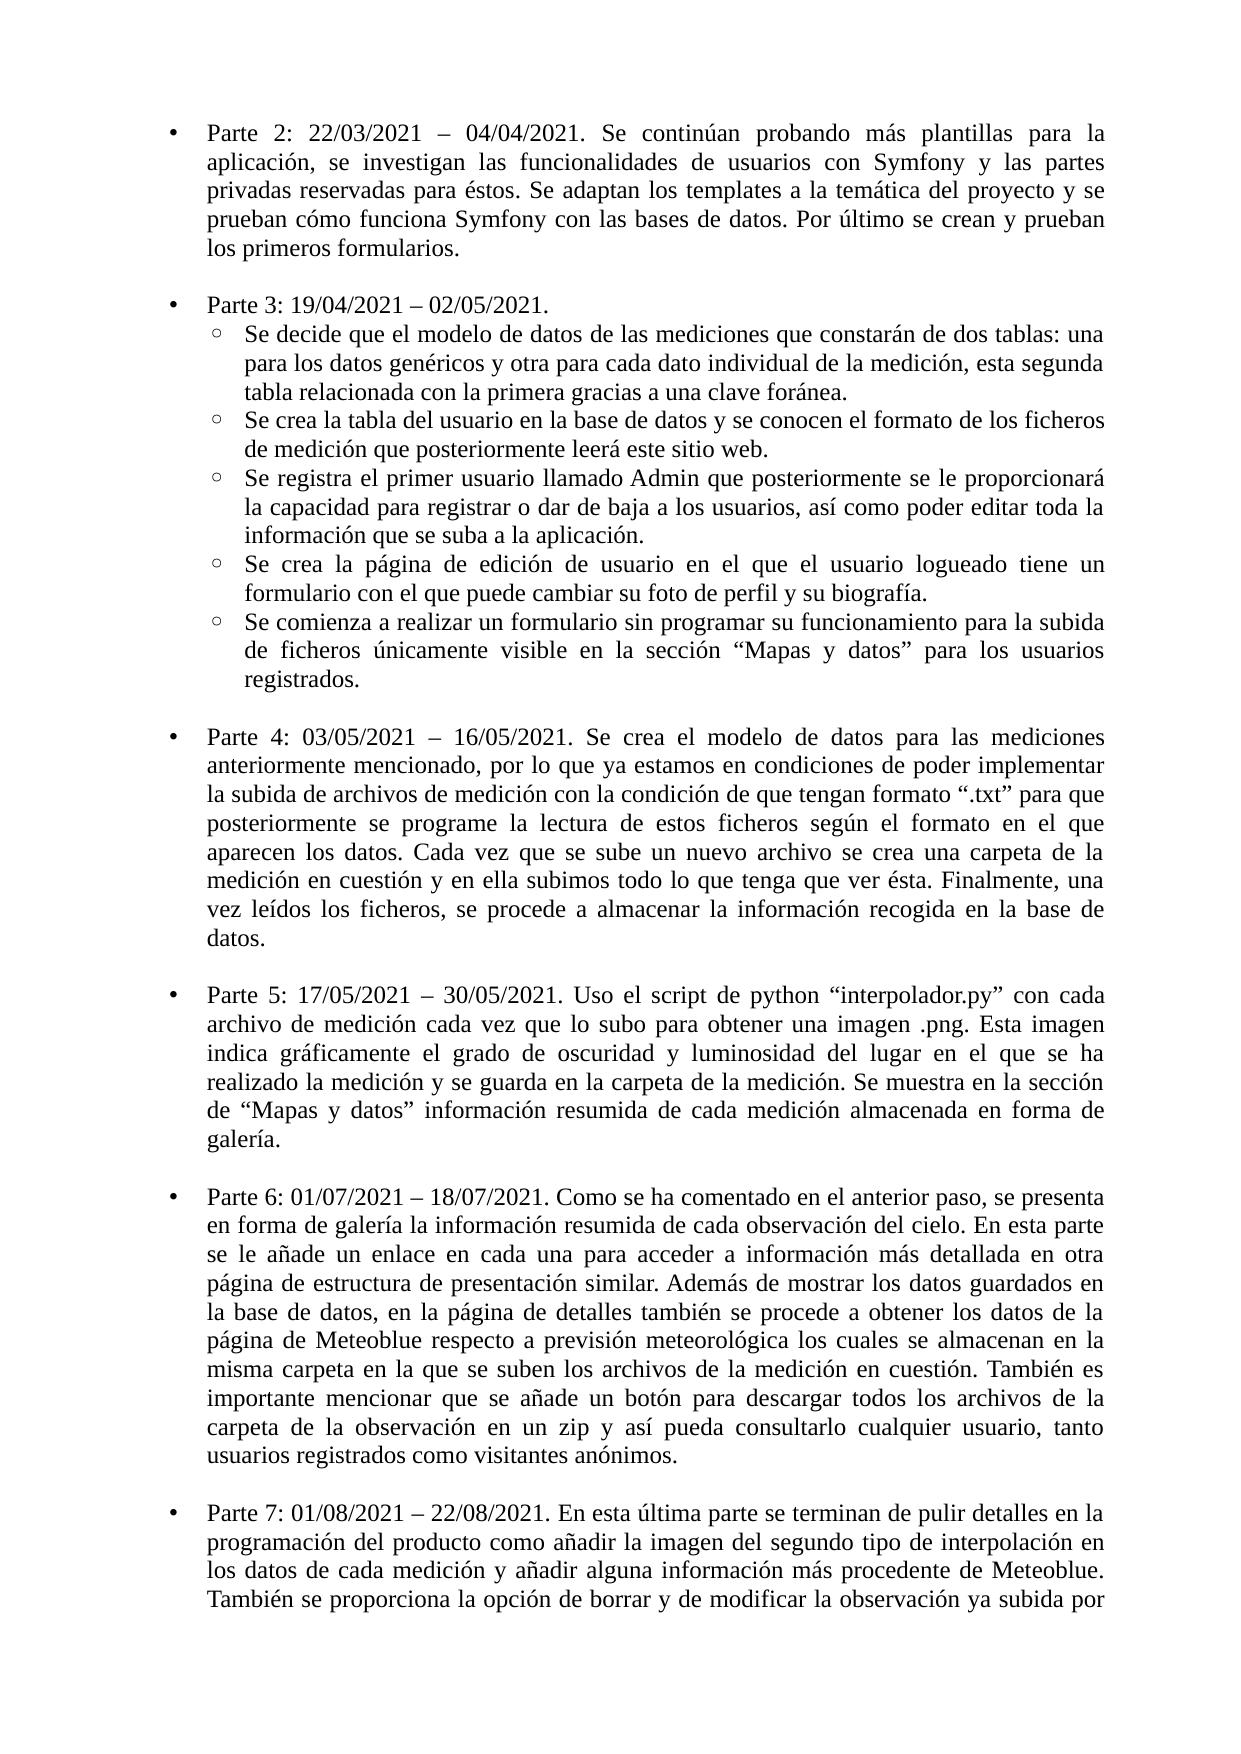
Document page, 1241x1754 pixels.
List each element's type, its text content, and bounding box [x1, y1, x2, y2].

list Parte 2: 22/03/2021 – 04/04/2021. Se continúan probando más plantillas para la aplicación, se investigan las funcionalidades de usuarios con Symfony y las partes privadas reservadas para éstos. Se adaptan los templates a la temática del proyecto y se prueban cómo funciona Symfony con las bases de datos. Por último se crean y prueban los primeros formularios. [169, 118, 1106, 262]
list Se registra el primer usuario llamado Admin que posteriormente se le proporcionará la capacidad para registrar o dar de baja a los usuarios, así como poder editar toda la información que se suba a la aplicación. [207, 463, 1106, 549]
list Se comienza a realizar un formulario sin programar su funcionamiento para la subida de ficheros únicamente visible en la sección “Mapas y datos” para los usuarios registrados. [207, 607, 1106, 693]
list Se decide que el modelo de datos de las mediciones que constarán de dos tablas: una para los datos genéricos y otra para cada dato individual de la medición, esta segunda tabla relacionada con la primera gracias a una clave foránea. [207, 319, 1106, 406]
list Parte 5: 17/05/2021 – 30/05/2021. Uso el script de python “interpolador.py” con cada archivo de medición cada vez que lo subo para obtener una imagen .png. Esta imagen indica gráficamente el grado de oscuridad y luminosidad del lugar en el que se ha realizado la medición y se guarda en la carpeta de la medición. Se muestra en la sección de “Mapas y datos” información resumida de cada medición almacenada en forma de galería. [169, 981, 1106, 1153]
list Parte 3: 19/04/2021 – 02/05/2021. [169, 291, 1106, 319]
list Parte 7: 01/08/2021 – 22/08/2021. En esta última parte se terminan de pulir detalles en la programación del producto como añadir la imagen del segundo tipo de interpolación en los datos de cada medición y añadir alguna información más procedente de Meteoblue. También se proporciona la opción de borrar y de modificar la observación ya subida por [169, 1498, 1106, 1613]
list Parte 4: 03/05/2021 – 16/05/2021. Se crea el modelo de datos para las mediciones anteriormente mencionado, por lo que ya estamos en condiciones de poder implementar la subida de archivos de medición con la condición de que tengan formato “.txt” para que posteriormente se programe la lectura de estos ficheros según el formato en el que aparecen los datos. Cada vez que se sube un nuevo archivo se crea una carpeta de la medición en cuestión y en ella subimos todo lo que tenga que ver ésta. Finalmente, una vez leídos los ficheros, se procede a almacenar la información recogida en la base de datos. [169, 722, 1106, 952]
list Se crea la tabla del usuario en la base de datos y se conocen el formato de los ficheros de medición que posteriormente leerá este sitio web. [207, 406, 1106, 463]
list Se crea la página de edición de usuario en el que el usuario logueado tiene un formulario con el que puede cambiar su foto de perfil y su biografía. [207, 549, 1106, 607]
list Parte 6: 01/07/2021 – 18/07/2021. Como se ha comentado en el anterior paso, se presenta en forma de galería la información resumida de cada observación del cielo. En esta parte se le añade un enlace en cada una para acceder a información más detallada en otra página de estructura de presentación similar. Además de mostrar los datos guardados en la base de datos, en la página de detalles también se procede a obtener los datos de la página de Meteoblue respecto a previsión meteorológica los cuales se almacenan en la misma carpeta en la que se suben los archivos de la medición en cuestión. También es importante mencionar que se añade un botón para descargar todos los archivos de la carpeta de la observación en un zip y así pueda consultarlo cualquier usuario, tanto usuarios registrados como visitantes anónimos. [169, 1182, 1106, 1469]
